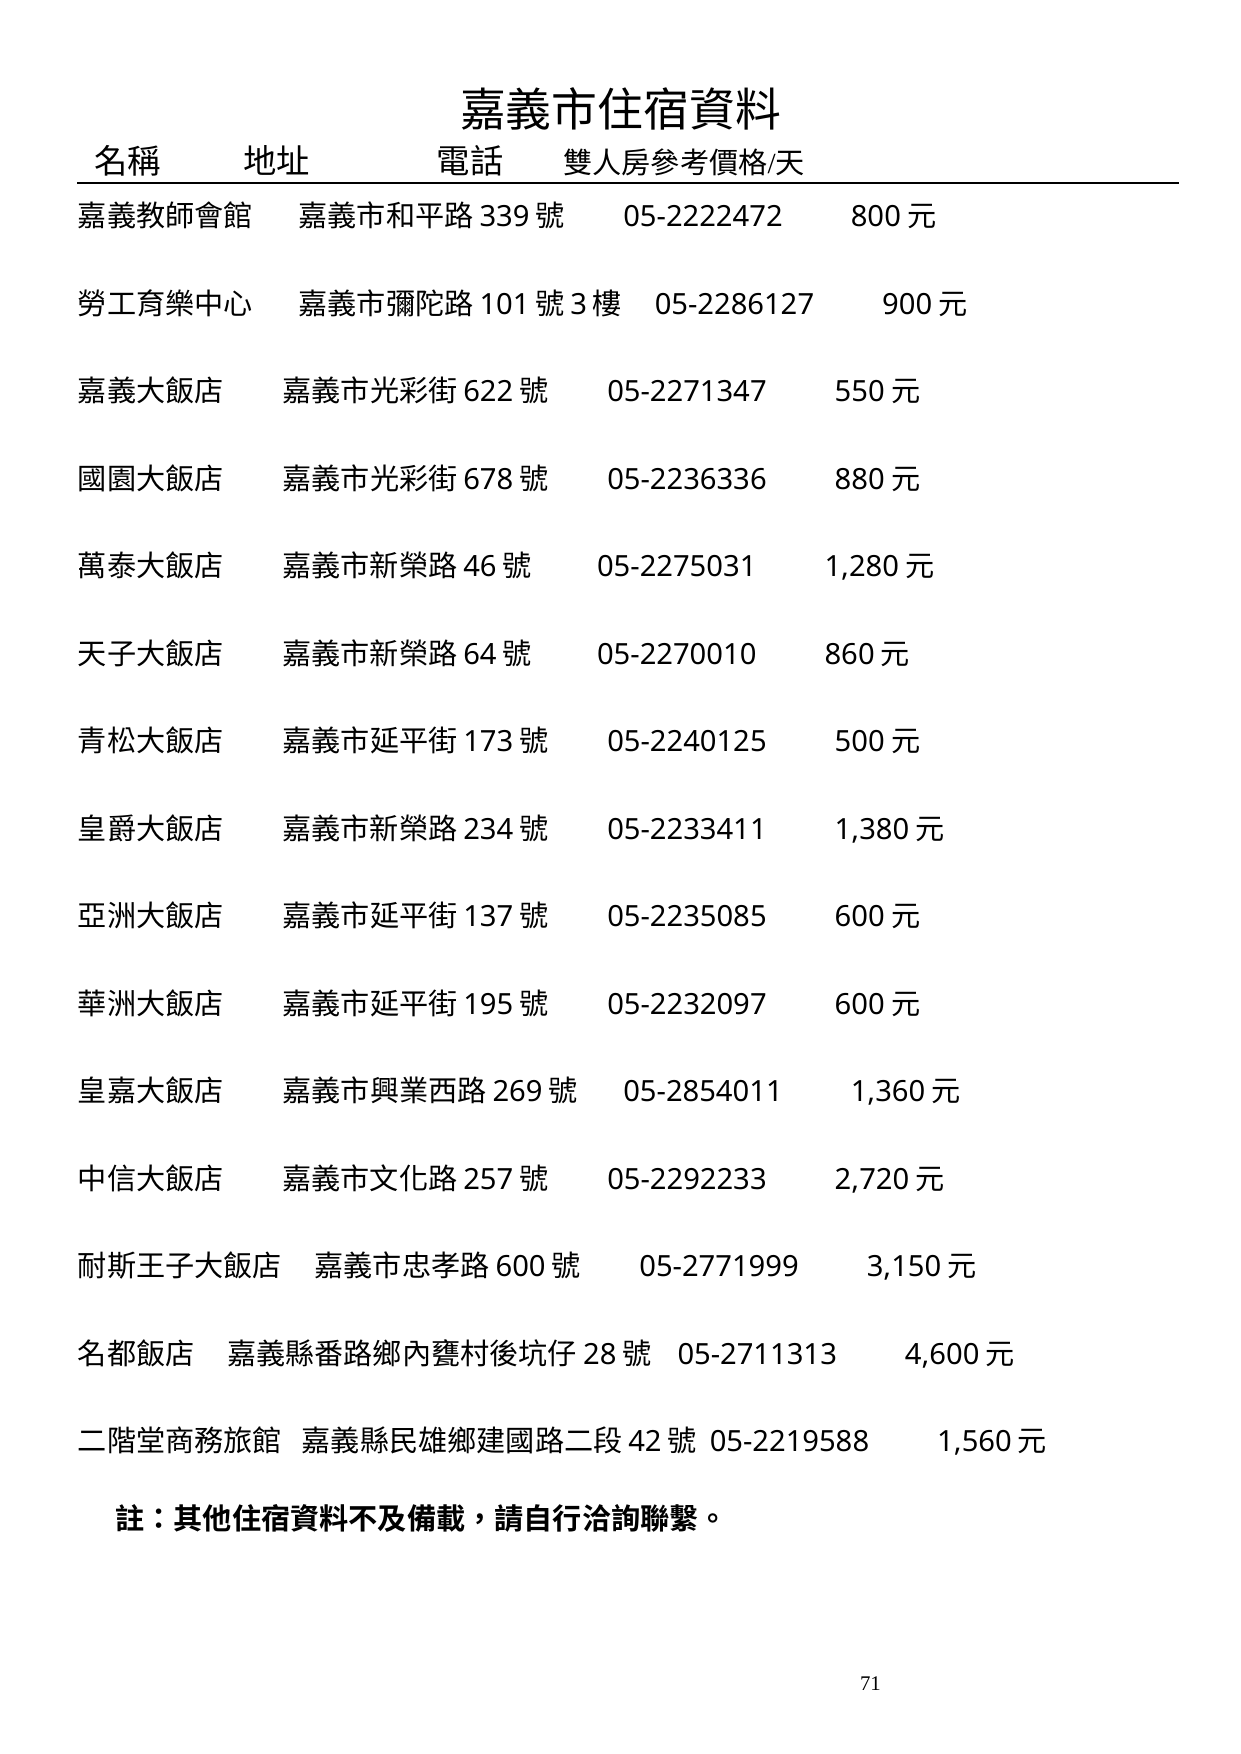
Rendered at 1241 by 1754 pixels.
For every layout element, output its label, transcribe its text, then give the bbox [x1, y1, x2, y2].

text 二階堂商務旅館 嘉義縣民雄鄉建國路二段42號 05-2219588 1,560元 [78, 1427, 1162, 1458]
text 青松大飯店 嘉義市延平街173號 05-2240125 500元 [78, 727, 1162, 758]
text 嘉義教師會館 嘉義市和平路339號 05-2222472 800元 [78, 202, 1162, 233]
text 皇嘉大飯店 嘉義市興業西路269號 05-2854011 1,360元 [78, 1077, 1162, 1108]
text 華洲大飯店 嘉義市延平街195號 05-2232097 600元 [78, 989, 1162, 1021]
text 名稱 地址 電話 雙人房參考價格/天 [78, 135, 1162, 182]
text 皇爵大飯店 嘉義市新榮路234號 05-2233411 1,380元 [78, 814, 1162, 846]
text 萬泰大飯店 嘉義市新榮路46號 05-2275031 1,280元 [78, 552, 1162, 583]
text 中信大飯店 嘉義市文化路257號 05-2292233 2,720元 [78, 1164, 1162, 1196]
text 嘉義市住宿資料 [115, 93, 1125, 135]
text 嘉義大飯店 嘉義市光彩街622號 05-2271347 550元 [78, 377, 1162, 408]
text 亞洲大飯店 嘉義市延平街137號 05-2235085 600元 [78, 902, 1162, 933]
text 國園大飯店 嘉義市光彩街678號 05-2236336 880元 [78, 464, 1162, 496]
text 耐斯王子大飯店 嘉義市忠孝路600號 05-2771999 3,150元 [78, 1252, 1162, 1283]
text 註：其他住宿資料不及備載，請自行洽詢聯繫。 [115, 1496, 1125, 1538]
text 勞工育樂中心 嘉義市彌陀路101號3樓 05-2286127 900元 [78, 289, 1162, 321]
text 天子大飯店 嘉義市新榮路64號 05-2270010 860元 [78, 639, 1162, 671]
text 名都飯店 嘉義縣番路鄉內甕村後坑仔28號 05-2711313 4,600元 [78, 1339, 1162, 1371]
